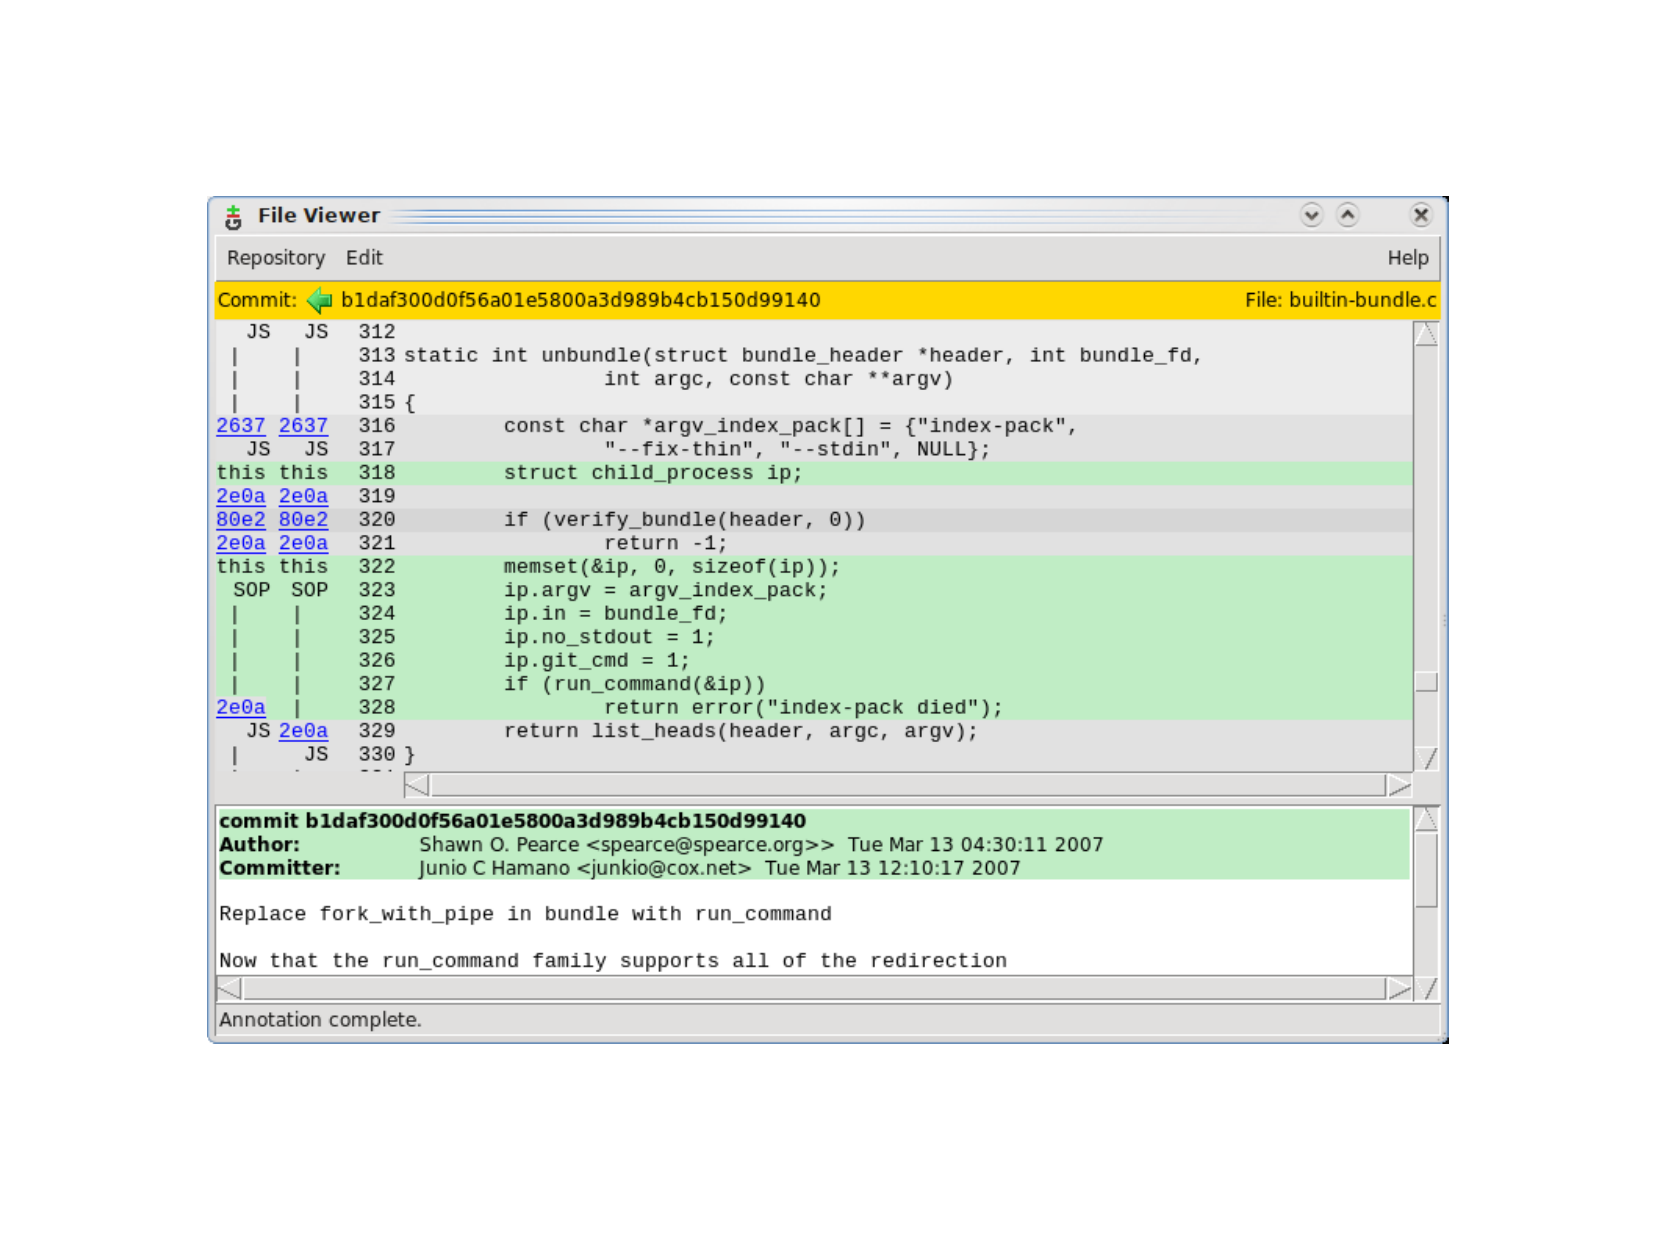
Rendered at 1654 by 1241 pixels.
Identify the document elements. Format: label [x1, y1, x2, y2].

picture [207, 196, 1449, 1044]
